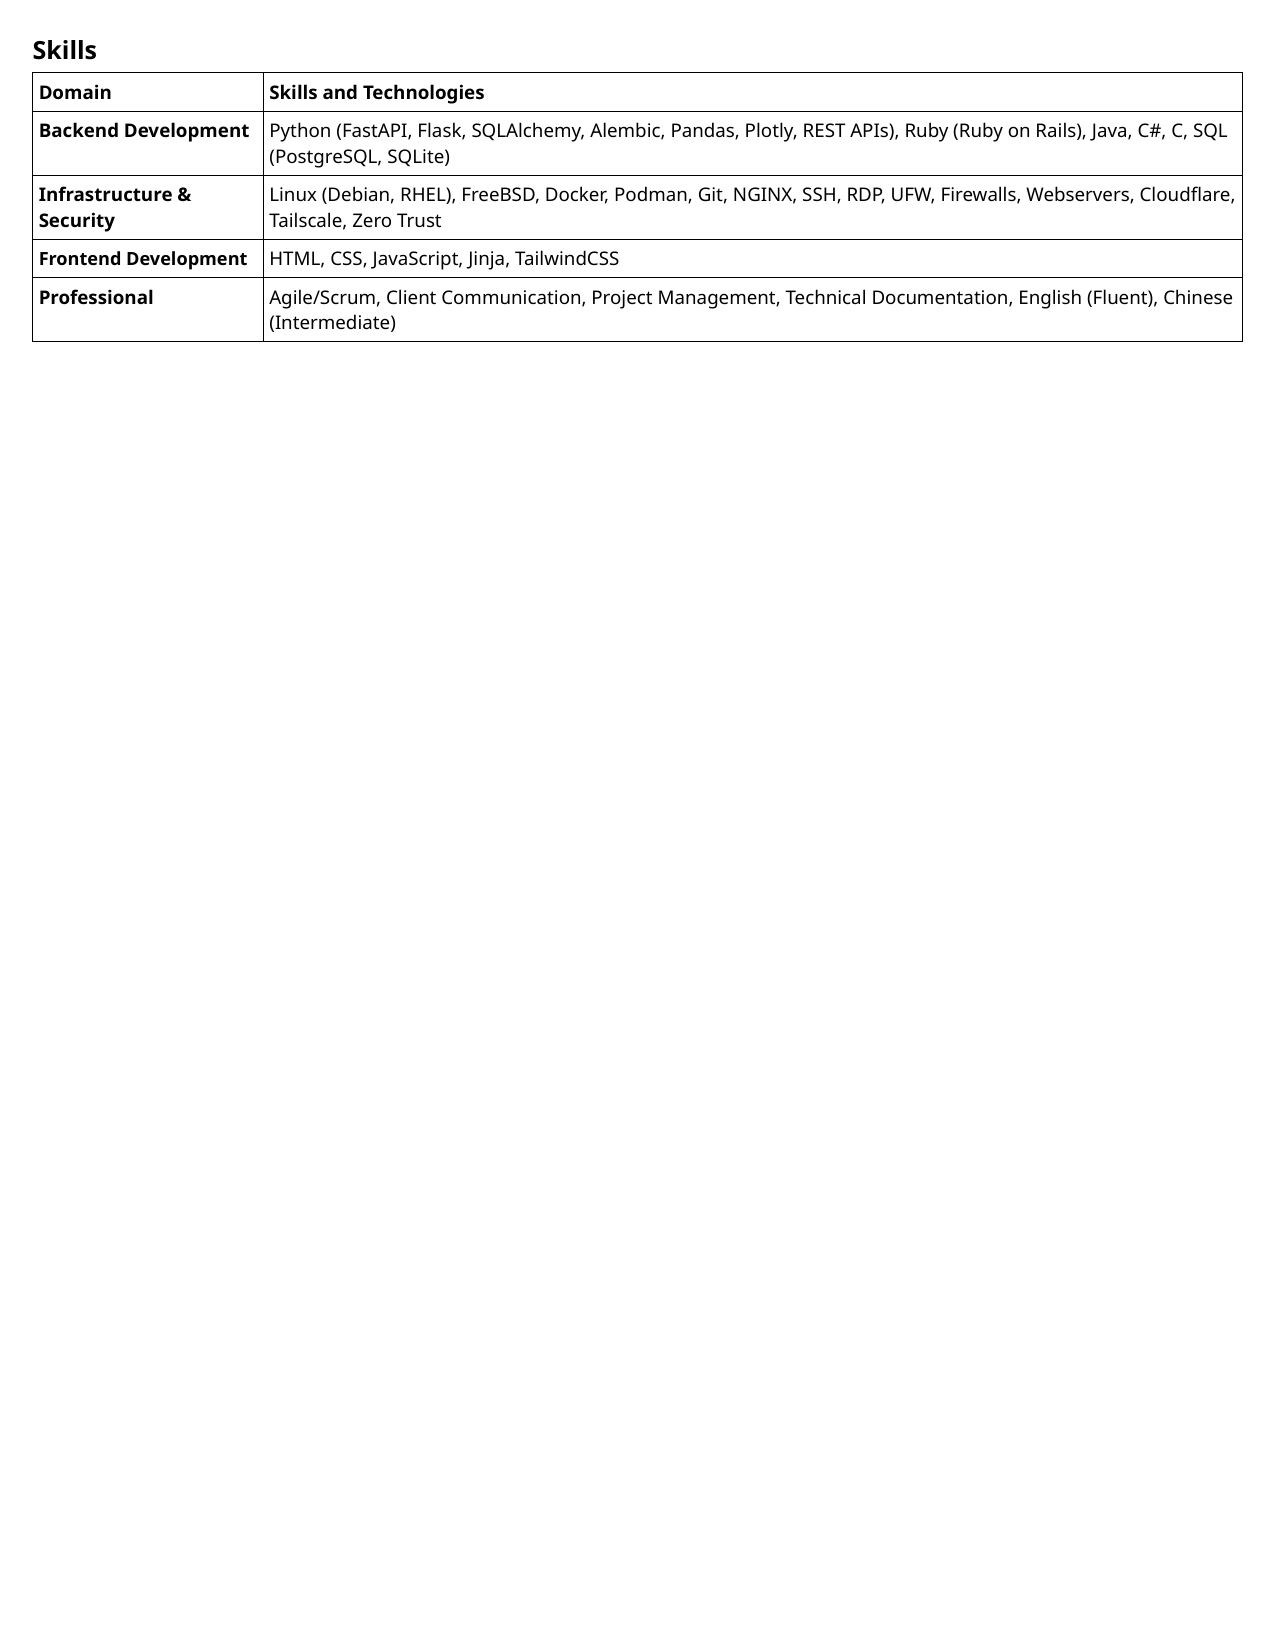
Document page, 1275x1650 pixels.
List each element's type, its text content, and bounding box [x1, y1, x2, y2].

table_cell HTML, CSS, JavaScript, Jinja, TailwindCSS [264, 240, 1242, 277]
table_cell Agile/Scrum, Client Communication, Project Management, Technical Documentation, English (Fluent), Chinese (Intermediate) [264, 278, 1242, 341]
table_header Domain [33, 73, 263, 111]
table_cell Backend Development [33, 112, 263, 175]
text Skills [32, 32, 1242, 67]
table_cell Python (FastAPI, Flask, SQLAlchemy, Alembic, Pandas, Plotly, REST APIs), Ruby (Ruby on Rails), Java, C#, C, SQL (PostgreSQL, SQLite) [264, 112, 1242, 175]
table_header Skills and Technologies [264, 73, 1242, 111]
table_cell Professional [33, 278, 263, 341]
table_cell Infrastructure & Security [33, 176, 263, 239]
table_cell Frontend Development [33, 240, 263, 277]
table_cell Linux (Debian, RHEL), FreeBSD, Docker, Podman, Git, NGINX, SSH, RDP, UFW, Firewalls, Webservers, Cloudflare, Tailscale, Zero Trust [264, 176, 1242, 239]
